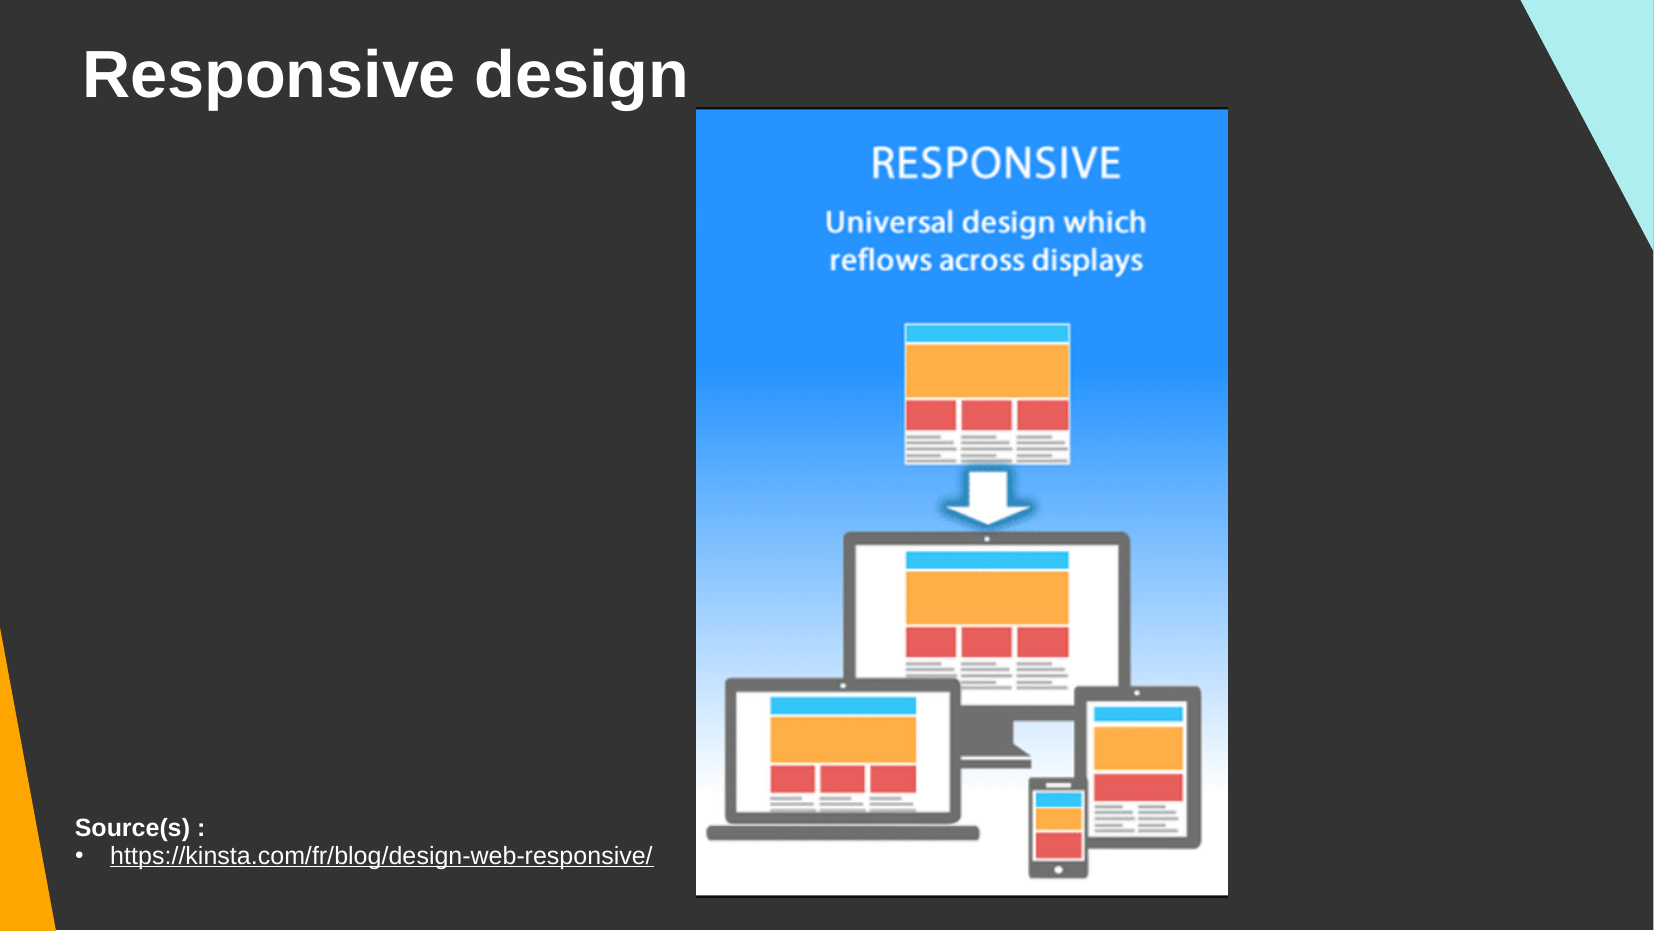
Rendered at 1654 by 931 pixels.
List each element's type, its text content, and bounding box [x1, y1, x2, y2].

title Responsive design [82, 37, 1571, 114]
text_box [0, 627, 57, 931]
text_box [1520, 0, 1654, 253]
picture [696, 107, 1228, 806]
text_box Source(s) : https://kinsta.com/fr/blog/design-web-responsive/ [60, 806, 1546, 931]
